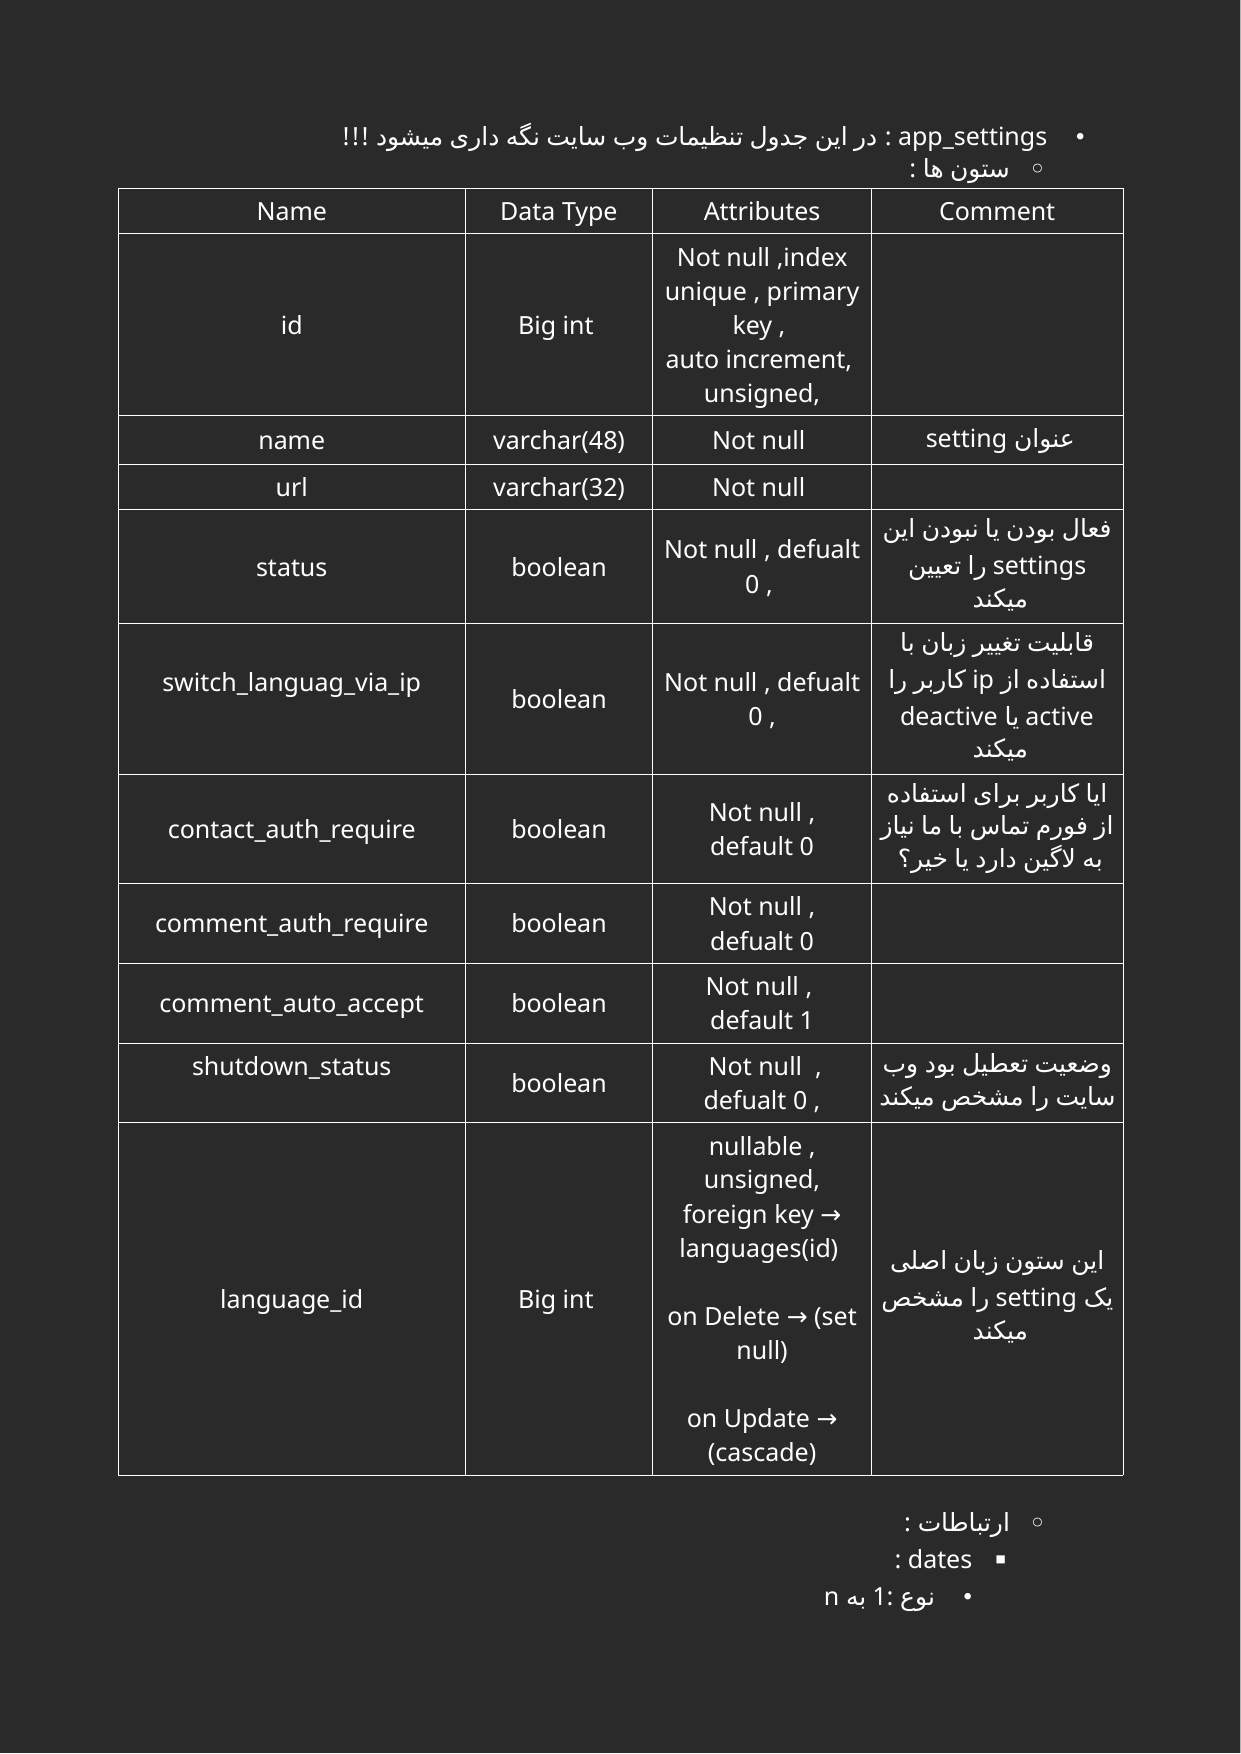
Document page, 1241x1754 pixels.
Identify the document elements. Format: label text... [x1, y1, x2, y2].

table_header Data Type [466, 189, 652, 233]
table_cell language_id [119, 1123, 465, 1474]
table_cell [872, 964, 1123, 1043]
table_cell Big int [466, 1123, 652, 1474]
table_cell boolean [466, 775, 652, 883]
table_cell Not null , defualt 0 , [653, 510, 871, 623]
table_cell فعال بودن یا نبودن این settings را تعیین میکند [872, 510, 1123, 623]
table_cell Not null [653, 416, 871, 464]
table_header Name [119, 189, 465, 233]
table_header Attributes [653, 189, 871, 233]
table_cell status [119, 510, 465, 623]
table_cell boolean [466, 624, 652, 774]
list dates : [118, 1541, 1010, 1578]
table_cell Not null [653, 465, 871, 509]
table_cell comment_auto_accept [119, 964, 465, 1043]
table_cell ایا کاربر برای استفاده از فورم تماس با ما نیاز به لاگین دارد یا خیر‌؟ [872, 775, 1123, 883]
table_cell id [119, 234, 465, 415]
table_cell comment_auth_require [119, 884, 465, 963]
table_cell contact_auth_require [119, 775, 465, 883]
table_cell Not null , defualt 0 , [653, 624, 871, 774]
table_cell Not null , defualt 0 , [653, 1044, 871, 1122]
table_header Comment [872, 189, 1123, 233]
list ارتباطات :‌ [118, 1509, 1047, 1541]
table_cell وضعیت تعطیل بود وب سایت را مشخص میکند [872, 1044, 1123, 1122]
table_cell varchar(48) [466, 416, 652, 464]
table_cell shutdown_status [119, 1044, 465, 1122]
table_cell boolean [466, 964, 652, 1043]
table_cell Big int [466, 234, 652, 415]
table_cell [872, 884, 1123, 963]
table_cell Not null ,index unique , primary key , auto increment, unsigned, [653, 234, 871, 415]
table_cell switch_languag_via_ip [119, 624, 465, 774]
list نوع :‌1 به n [118, 1578, 972, 1615]
table_cell عنوان setting [872, 416, 1123, 464]
table_cell قابلیت تغییر زبان با استفاده از ip کاربر را active یا deactive میکند [872, 624, 1123, 774]
table_cell boolean [466, 1044, 652, 1122]
table_cell url [119, 465, 465, 509]
list ستون ها :‌ [118, 155, 1047, 188]
table_cell boolean [466, 884, 652, 963]
table_cell nullable , unsigned, foreign key → languages(id) on Delete → (set null) on Update → (cascade) [653, 1123, 871, 1474]
table_cell Not null , default 1 [653, 964, 871, 1043]
table_cell boolean [466, 510, 652, 623]
table_cell [872, 465, 1123, 509]
table_cell Not null , default 0 [653, 775, 871, 883]
table_cell Not null , defualt 0 [653, 884, 871, 963]
table_cell varchar(32) [466, 465, 652, 509]
table_cell این ستون زبان اصلی یک setting را مشخص میکند [872, 1123, 1123, 1474]
table_cell name [119, 416, 465, 464]
table_cell [872, 234, 1123, 415]
list app_settings : در این جدول تنظیمات وب سایت نگه داری میشود !!! [118, 118, 1085, 155]
